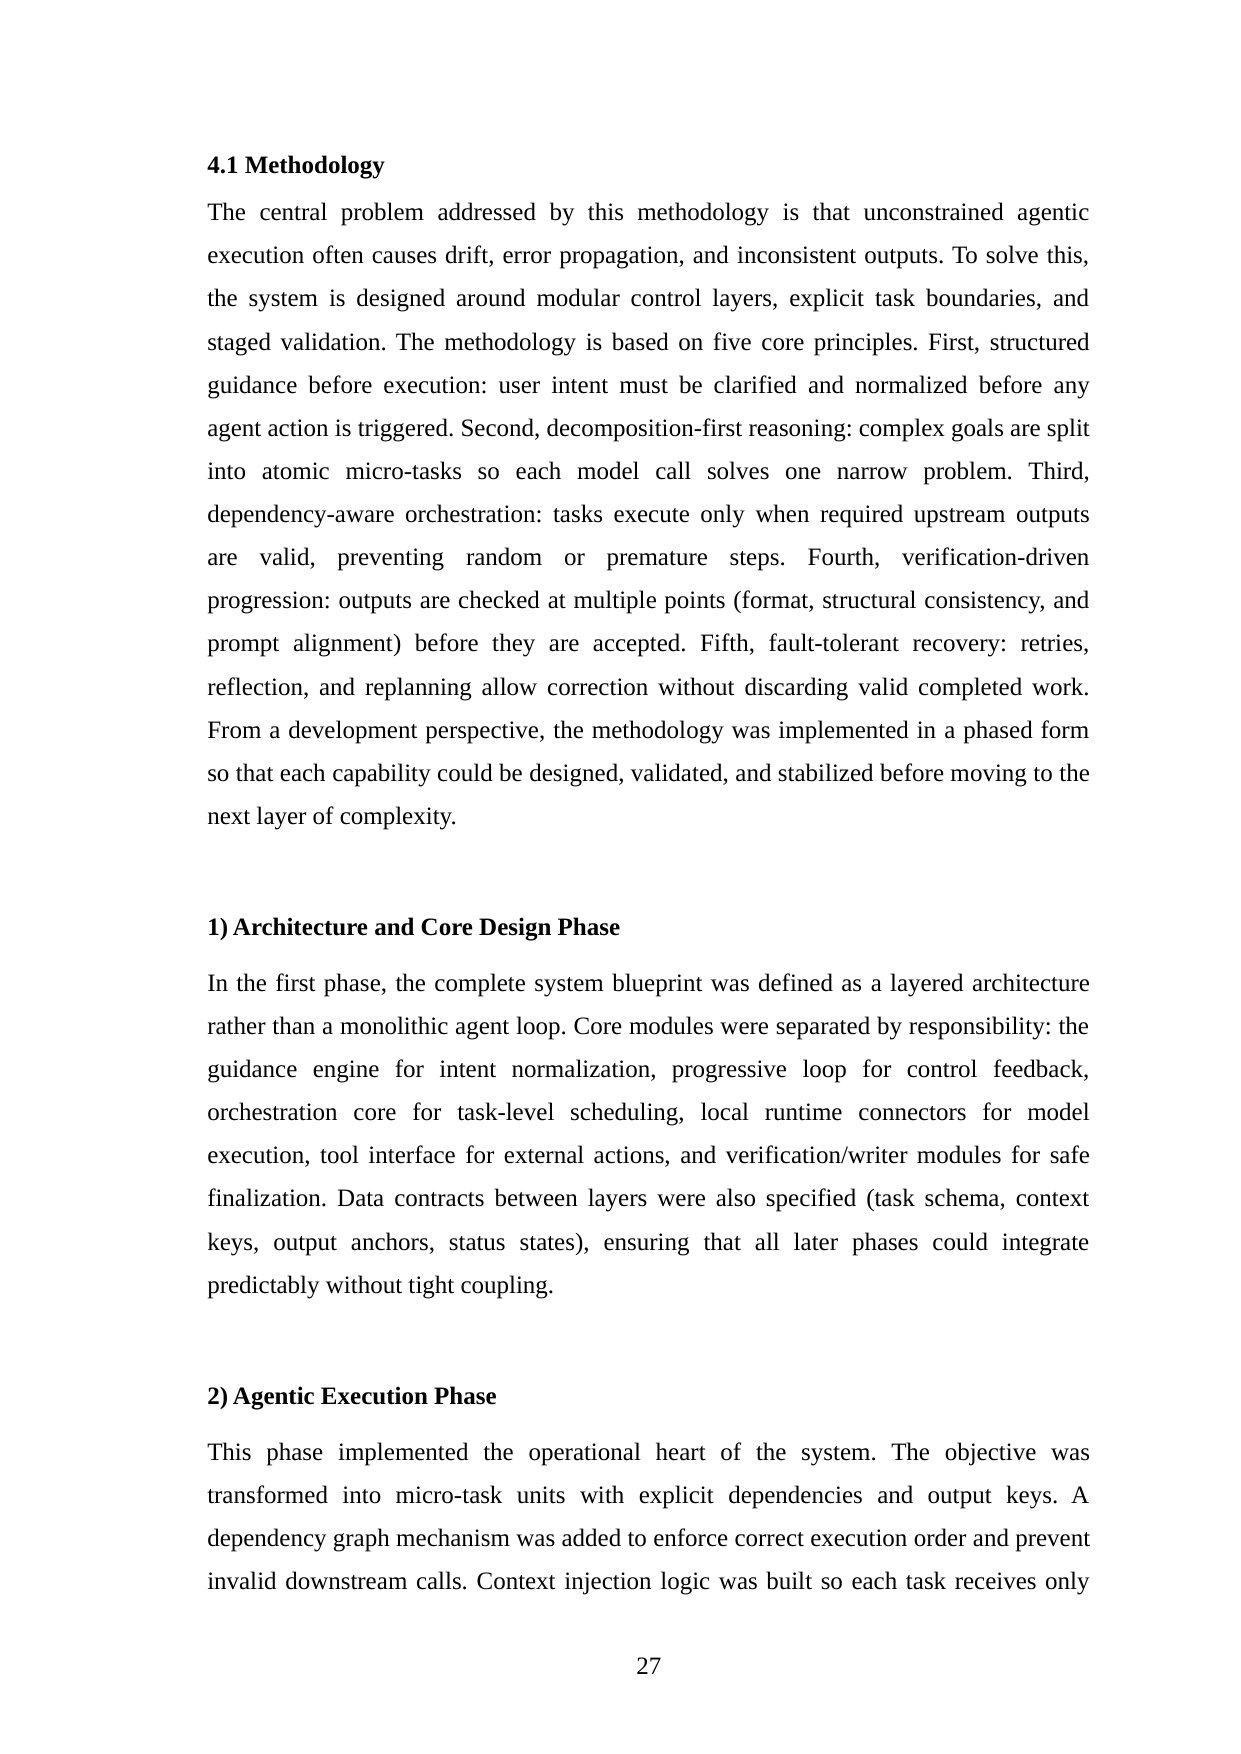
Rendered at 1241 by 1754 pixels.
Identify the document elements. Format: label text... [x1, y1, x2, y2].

text 2) Agentic Execution Phase [207, 1381, 1091, 1410]
text The central problem addressed by this methodology is that unconstrained agentic execution often causes drift, error propagation, and inconsistent outputs. To solve this, the system is designed around modular control layers, explicit task boundaries, and staged validation. The methodology is based on five core principles. First, structured guidance before execution: user intent must be clarified and normalized before any agent action is triggered. Second, decomposition-first reasoning: complex goals are split into atomic micro-tasks so each model call solves one narrow problem. Third, dependency-aware orchestration: tasks execute only when required upstream outputs are valid, preventing random or premature steps. Fourth, verification-driven progression: outputs are checked at multiple points (format, structural consistency, and prompt alignment) before they are accepted. Fifth, fault-tolerant recovery: retries, reflection, and replanning allow correction without discarding valid completed work. From a development perspective, the methodology was implemented in a phased form so that each capability could be designed, validated, and stabilized before moving to the next layer of complexity. [207, 197, 1091, 830]
text In the first phase, the complete system blueprint was defined as a layered architecture rather than a monolithic agent loop. Core modules were separated by responsibility: the guidance engine for intent normalization, progressive loop for control feedback, orchestration core for task-level scheduling, local runtime connectors for model execution, tool interface for external actions, and verification/writer modules for safe finalization. Data contracts between layers were also specified (task schema, context keys, output anchors, status states), ensuring that all later phases could integrate predictably without tight coupling. [207, 968, 1091, 1298]
text 1) Architecture and Core Design Phase [207, 912, 1091, 941]
text This phase implemented the operational heart of the system. The objective was transformed into micro-task units with explicit dependencies and output keys. A dependency graph mechanism was added to enforce correct execution order and prevent invalid downstream calls. Context injection logic was built so each task receives only [207, 1437, 1091, 1595]
text 4.1 Methodology [207, 150, 1091, 179]
